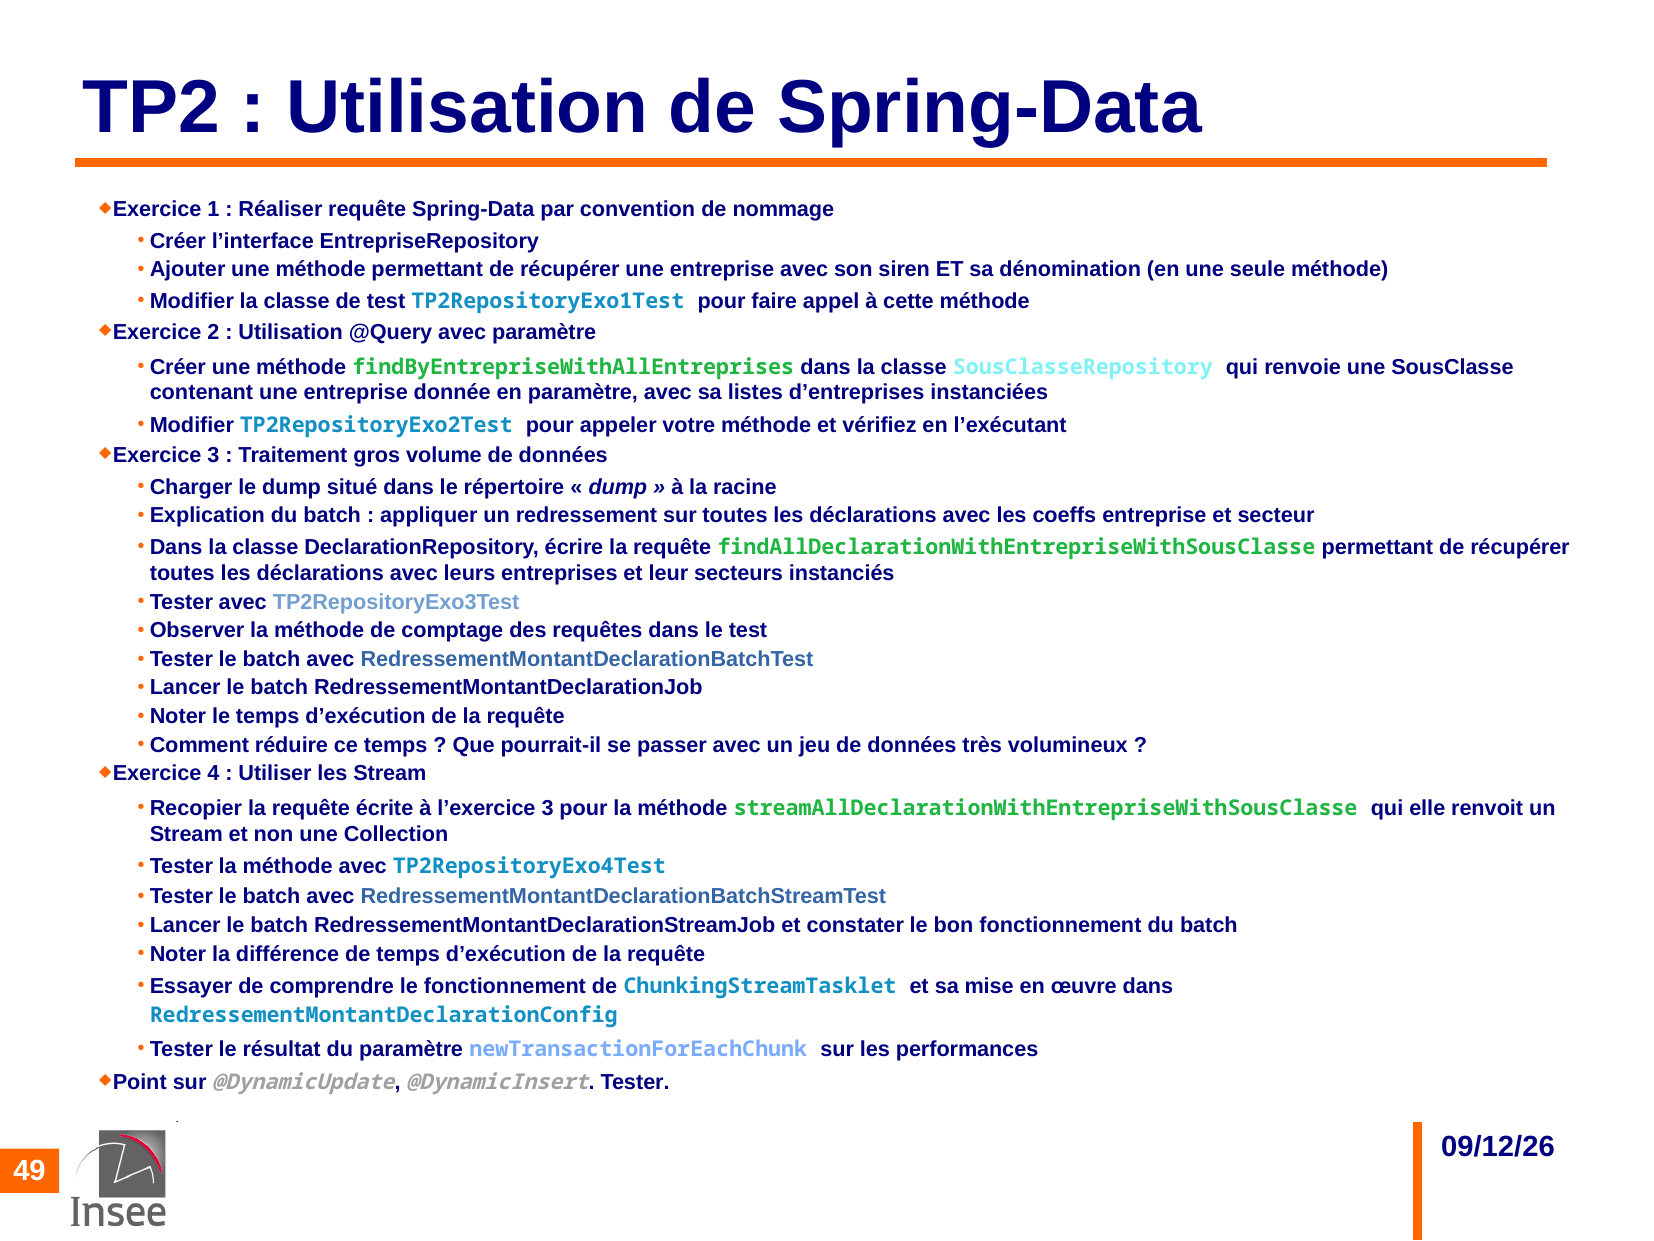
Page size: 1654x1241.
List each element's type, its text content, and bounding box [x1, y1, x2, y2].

picture [62, 1121, 178, 1241]
title TP2 : Utilisation de Spring-Data [82, 49, 1619, 163]
list Exercice 1 : Réaliser requête Spring-Data par convention de nommage Créer l’interface EntrepriseRepository Ajouter une méthode permettant de récupérer une entreprise avec son siren ET sa dénomination (en une seule méthode) Modifier la classe de test TP2RepositoryExo1Test pour faire appel à cette méthode Exercice 2 : Utilisation @Query avec paramètre Créer une méthode findByEntrepriseWithAllEntreprises dans la classe SousClasseRepository qui renvoie une SousClasse contenant une entreprise donnée en paramètre, avec sa listes d’entreprises instanciées Modifier TP2RepositoryExo2Test pour appeler votre méthode et vérifiez en l’exécutant Exercice 3 : Traitement gros volume de données Charger le dump situé dans le répertoire « dump » à la racine Explication du batch : appliquer un redressement sur toutes les déclarations avec les coeffs entreprise et secteur Dans la classe DeclarationRepository, écrire la requête findAllDeclarationWithEntrepriseWithSousClasse permettant de récupérer toutes les déclarations avec leurs entreprises et leur secteurs instanciés Tester avec TP2RepositoryExo3Test Observer la méthode de comptage des requêtes dans le test Tester le batch avec RedressementMontantDeclarationBatchTest Lancer le batch RedressementMontantDeclarationJob Noter le temps d’exécution de la requête Comment réduire ce temps ? Que pourrait-il se passer avec un jeu de données très volumineux ? Exercice 4 : Utiliser les Stream Recopier la requête écrite à l’exercice 3 pour la méthode streamAllDeclarationWithEntrepriseWithSousClasse qui elle renvoit un Stream et non une Collection Tester la méthode avec TP2RepositoryExo4Test Tester le batch avec RedressementMontantDeclarationBatchStreamTest Lancer le batch RedressementMontantDeclarationStreamJob et constater le bon fonctionnement du batch Noter la différence de temps d’exécution de la requête Essayer de comprendre le fonctionnement de ChunkingStreamTasklet et sa mise en œuvre dans RedressementMontantDeclarationConfig Tester le résultat du paramètre newTransactionForEachChunk sur les performances Point sur @DynamicUpdate, @DynamicInsert. Tester. [94, 165, 1583, 1123]
